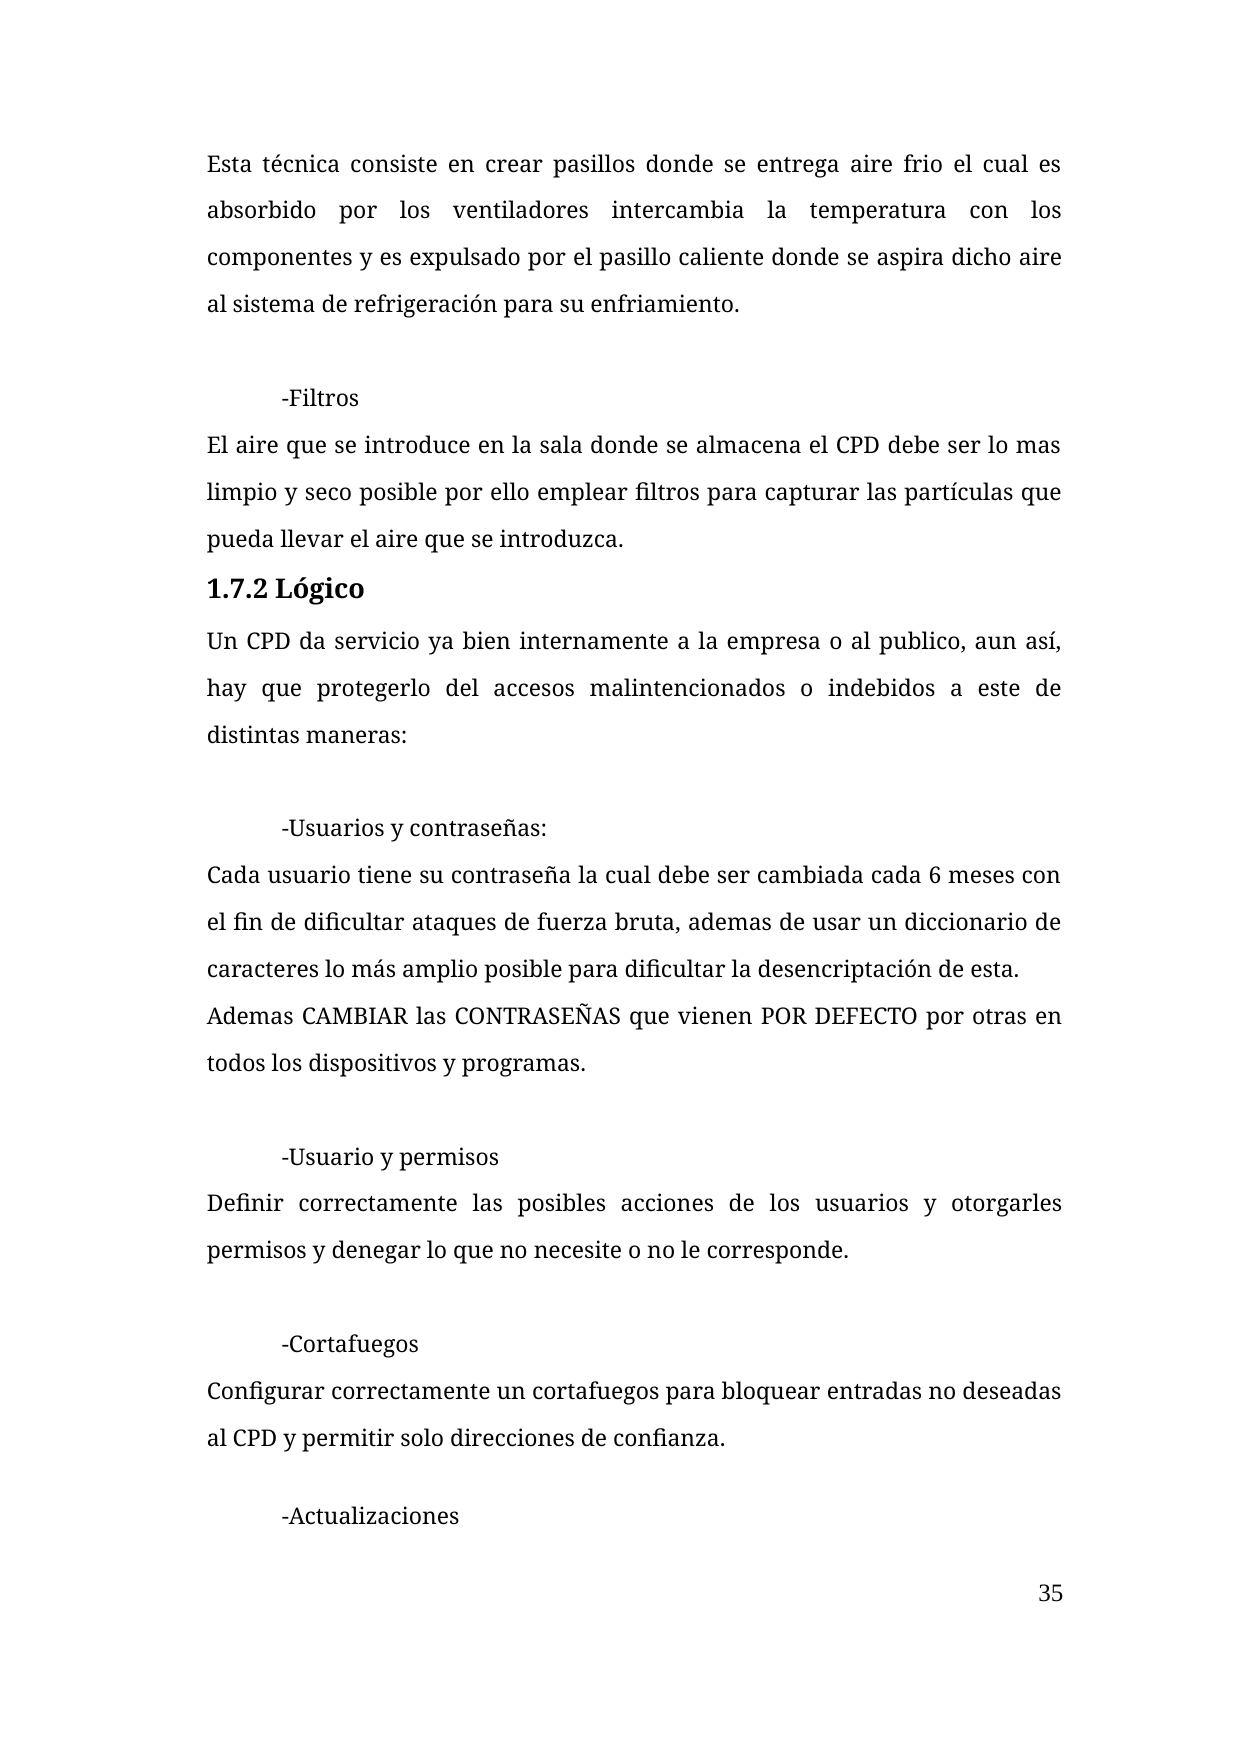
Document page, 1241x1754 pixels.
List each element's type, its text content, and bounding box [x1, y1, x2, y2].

text -Actualizaciones [207, 1500, 1063, 1531]
text El aire que se introduce en la sala donde se almacena el CPD debe ser lo mas limpio y seco posible por ello emplear filtros para capturar las partículas que pueda llevar el aire que se introduzca. [207, 429, 1063, 554]
text 1.7.2 Lógico [207, 569, 1063, 606]
text Esta técnica consiste en crear pasillos donde se entrega aire frio el cual es absorbido por los ventiladores intercambia la temperatura con los componentes y es expulsado por el pasillo caliente donde se aspira dicho aire al sistema de refrigeración para su enfriamiento. [207, 148, 1063, 319]
text -Usuario y permisos [207, 1140, 1063, 1172]
text -Cortafuegos [207, 1328, 1063, 1359]
text Ademas CAMBIAR las CONTRASEÑAS que vienen POR DEFECTO por otras en todos los dispositivos y programas. [207, 1000, 1063, 1078]
text -Usuarios y contraseñas: [207, 812, 1063, 843]
text Cada usuario tiene su contraseña la cual debe ser cambiada cada 6 meses con el fin de dificultar ataques de fuerza bruta, ademas de usar un diccionario de caracteres lo más amplio posible para dificultar la desencriptación de esta. [207, 859, 1063, 984]
text Configurar correctamente un cortafuegos para bloquear entradas no deseadas al CPD y permitir solo direcciones de confianza. [207, 1375, 1063, 1453]
text Definir correctamente las posibles acciones de los usuarios y otorgarles permisos y denegar lo que no necesite o no le corresponde. [207, 1187, 1063, 1265]
text -Filtros [207, 382, 1063, 413]
text Un CPD da servicio ya bien internamente a la empresa o al publico, aun así, hay que protegerlo del accesos malintencionados o indebidos a este de distintas maneras: [207, 625, 1063, 750]
